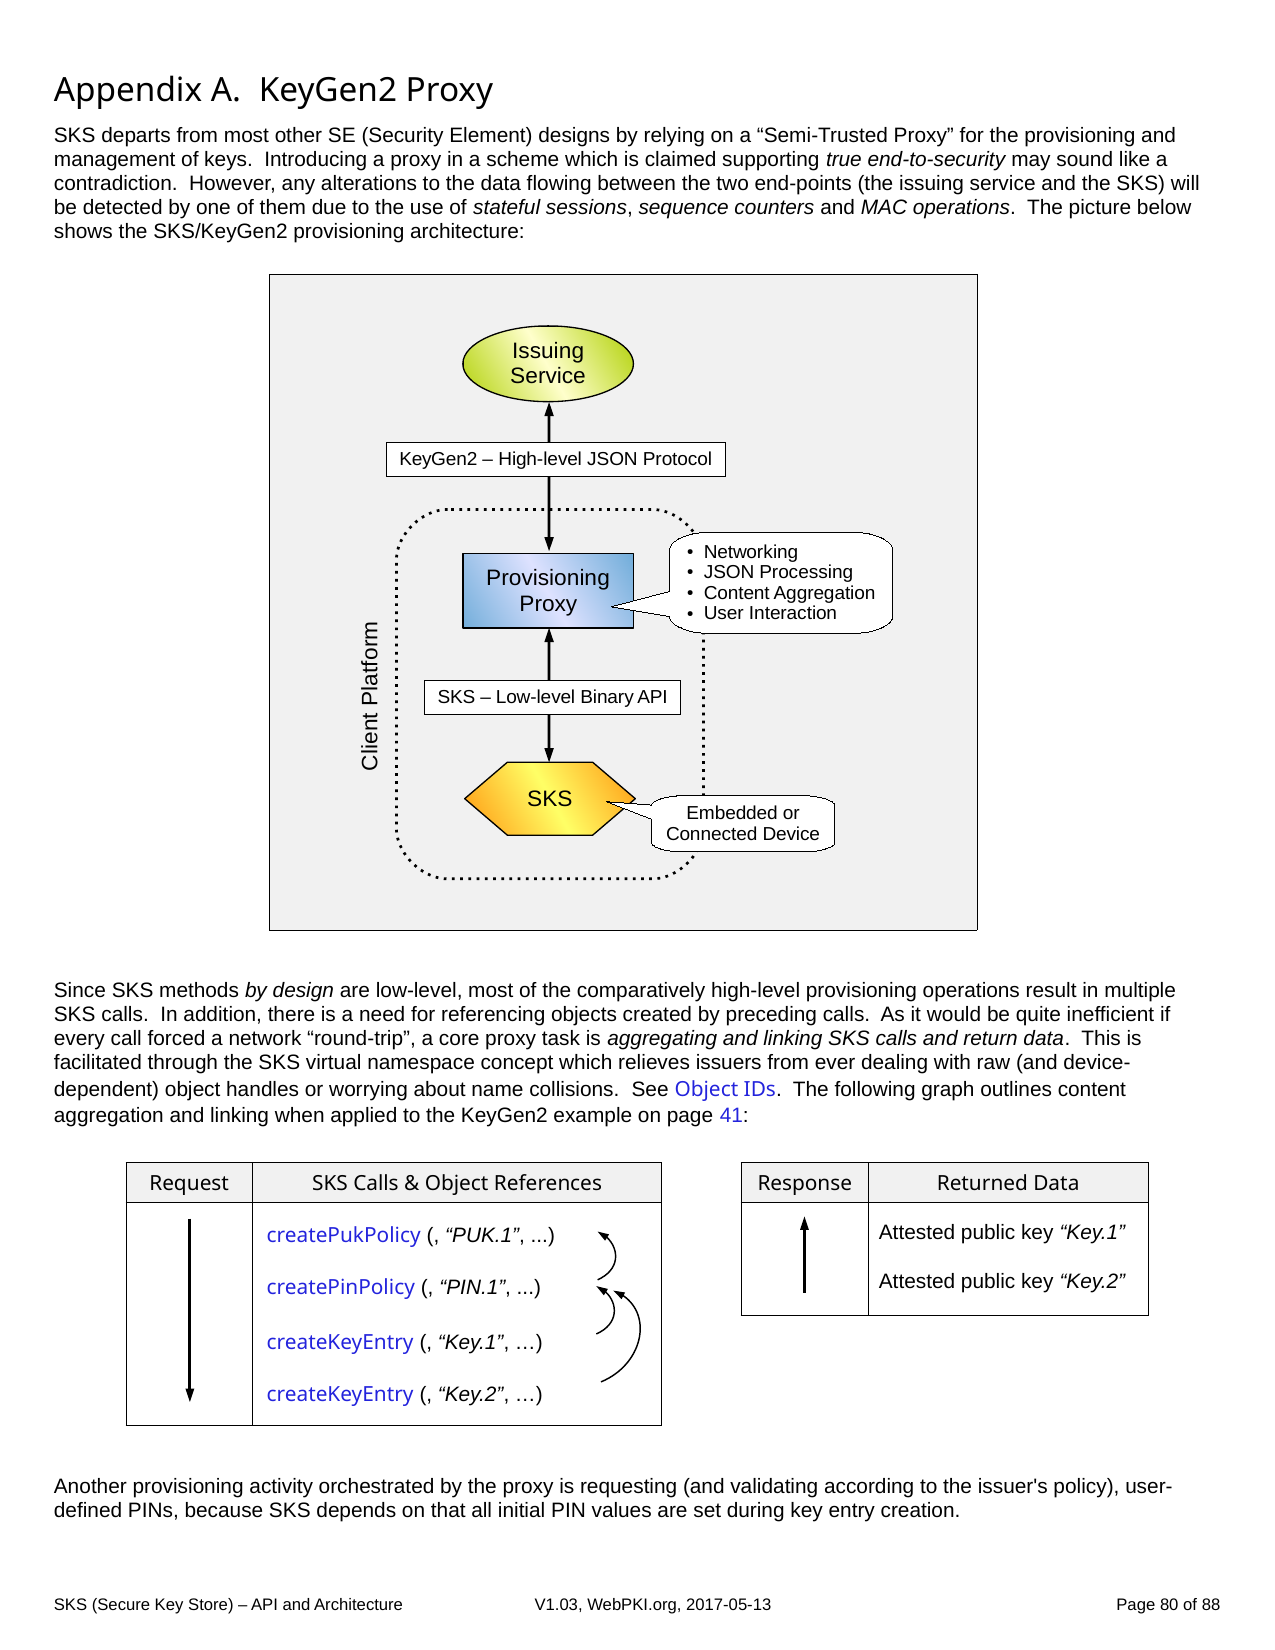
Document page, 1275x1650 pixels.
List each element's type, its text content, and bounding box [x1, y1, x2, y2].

table_cell [582, 1203, 661, 1425]
table_cell [741, 1316, 868, 1425]
subtitle KeyGen2 Proxy [54, 66, 1221, 111]
table_header Returned Data [869, 1163, 1148, 1202]
table_cell createKeyEntry (, “Key.1”, …) [253, 1315, 582, 1367]
table_cell [742, 1203, 868, 1315]
table_cell Attested public key “Key.2” [869, 1260, 1148, 1315]
table_cell [127, 1203, 252, 1425]
table_cell createKeyEntry (, “Key.2”, …) [253, 1368, 582, 1425]
text Since SKS methods by design are low-level, most of the comparatively high-level provisioning operations result in multiple SKS calls. In addition, there is a need for referencing objects created by preceding calls. As it would be quite inefficient if every call forced a network “round-trip”, a core proxy task is aggregating and linking SKS calls and return data. This is facilitated through the SKS virtual namespace concept which relieves issuers from ever dealing with raw (and device-dependent) object handles or worrying about name collisions. See Object IDs. The following graph outlines content aggregation and linking when applied to the KeyGen2 example on page 37: [54, 978, 1221, 1127]
table_header Response [742, 1163, 868, 1202]
text SKS departs from most other SE (Security Element) designs by relying on a “Semi-Trusted Proxy” for the provisioning and management of keys. Introducing a proxy in a scheme which is claimed supporting true end-to-security may sound like a contradiction. However, any alterations to the data flowing between the two end-points (the issuing service and the SKS) will be detected by one of them due to the use of stateful sessions, sequence counters and MAC operations. The picture below shows the SKS/KeyGen2 provisioning architecture: [54, 123, 1221, 243]
text Another provisioning activity orchestrated by the proxy is requesting (and validating according to the issuer's policy), user-defined PINs, because SKS depends on that all initial PIN values are set during key entry creation. [54, 1473, 1221, 1521]
table_cell Attested public key “Key.1” [869, 1203, 1148, 1260]
table_cell createPinPolicy (, “PIN.1”, ...) [253, 1260, 582, 1315]
table_cell createPukPolicy (, “PUK.1”, ...) [253, 1203, 582, 1260]
table_cell [868, 1316, 1148, 1425]
table_header SKS Calls & Object References [253, 1163, 661, 1202]
table_header Request [127, 1163, 252, 1202]
table_header [662, 1162, 741, 1425]
